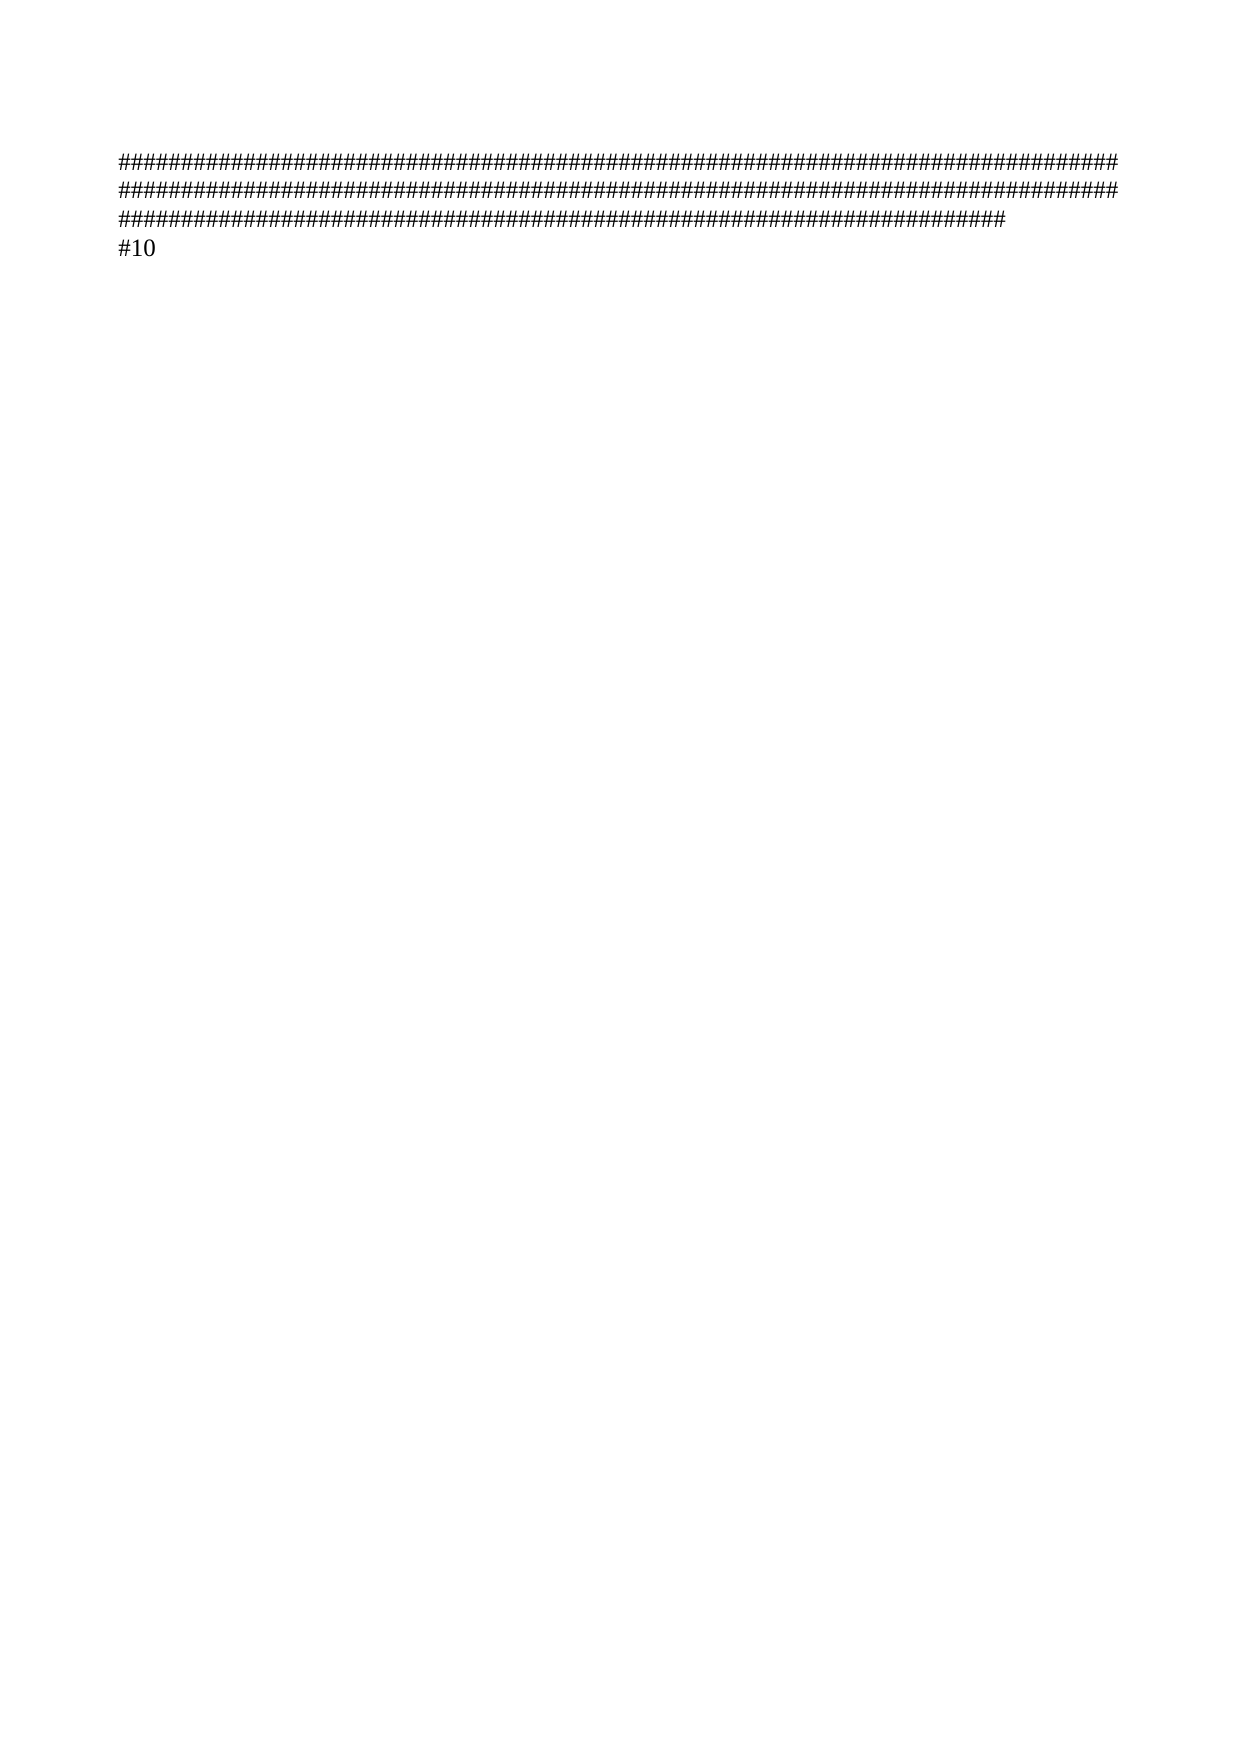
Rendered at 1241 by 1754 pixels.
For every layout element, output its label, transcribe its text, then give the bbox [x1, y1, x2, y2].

text #10 [118, 233, 1122, 262]
text ####################################################################################################################################################################################################################################### [118, 147, 1122, 233]
